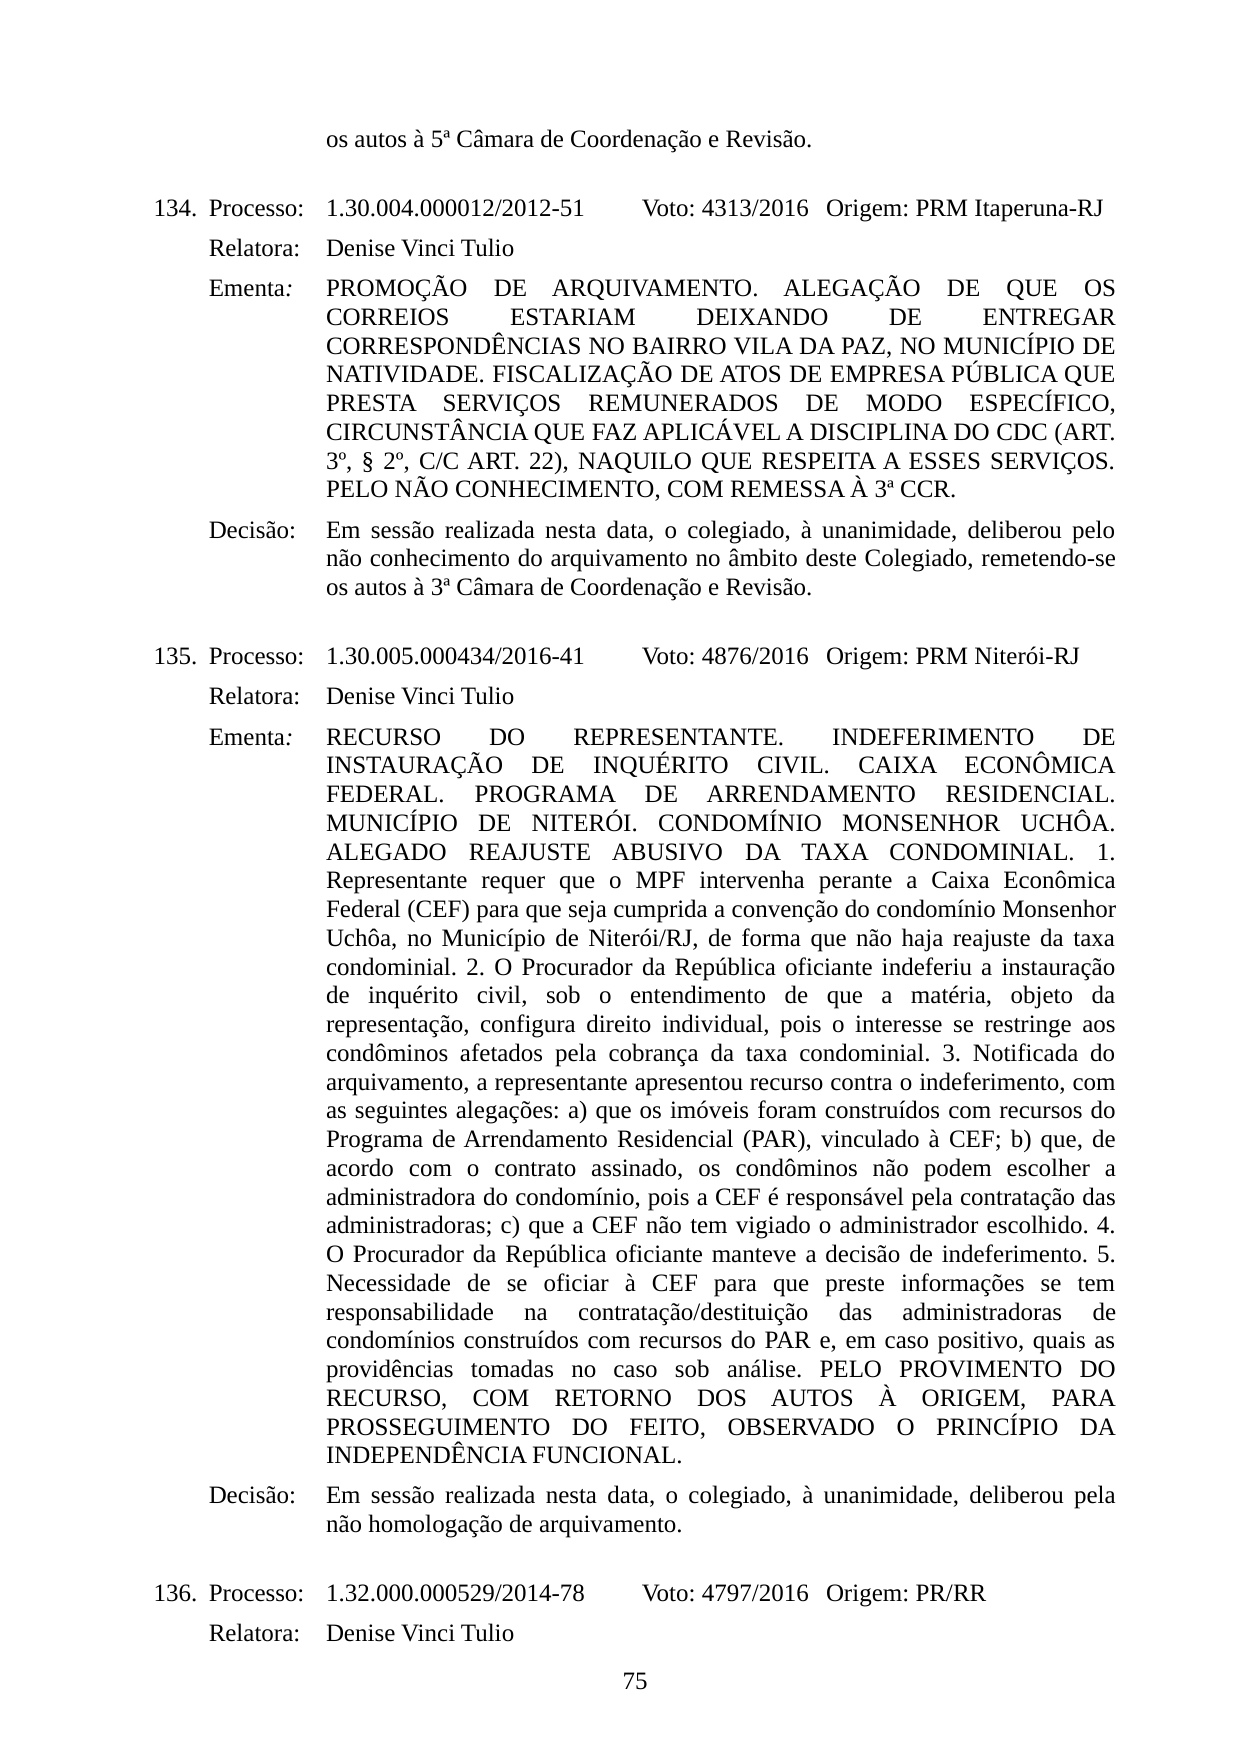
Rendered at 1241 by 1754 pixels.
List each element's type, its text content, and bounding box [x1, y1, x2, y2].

table_cell [148, 1475, 203, 1544]
table_header Processo: [203, 187, 320, 227]
table_header 136. [148, 1573, 203, 1613]
table_cell [203, 118, 320, 158]
table_cell Ementa: [203, 716, 320, 1475]
table_cell Denise Vinci Tulio [320, 227, 1122, 267]
table_cell Denise Vinci Tulio [320, 1613, 1122, 1653]
table_header Voto: 4797/2016 [636, 1573, 820, 1613]
table_header Processo: [203, 1573, 320, 1613]
table_header Processo: [203, 635, 320, 676]
table_header Voto: 4313/2016 [636, 187, 820, 227]
table_cell Ementa: [203, 268, 320, 509]
table_header 135. [148, 635, 203, 676]
table_cell Em sessão realizada nesta data, o colegiado, à unanimidade, deliberou pela não homologação de arquivamento. [320, 1475, 1122, 1544]
table_cell [148, 676, 203, 716]
table_header Origem: PRM Niterói-RJ [820, 635, 1122, 676]
table_header 1.32.000.000529/2014-78 [320, 1573, 636, 1613]
table_header 134. [148, 187, 203, 227]
table_cell PROMOÇÃO DE ARQUIVAMENTO. ALEGAÇÃO DE QUE OS CORREIOS ESTARIAM DEIXANDO DE ENTREGAR CORRESPONDÊNCIAS NO BAIRRO VILA DA PAZ, NO MUNICÍPIO DE NATIVIDADE. FISCALIZAÇÃO DE ATOS DE EMPRESA PÚBLICA QUE PRESTA SERVIÇOS REMUNERADOS DE MODO ESPECÍFICO, CIRCUNSTÂNCIA QUE FAZ APLICÁVEL A DISCIPLINA DO CDC (ART. 3º, § 2º, C/C ART. 22), NAQUILO QUE RESPEITA A ESSES SERVIÇOS. PELO NÃO CONHECIMENTO, COM REMESSA À 3ª CCR. [320, 268, 1122, 509]
table_header Origem: PR/RR [820, 1573, 1122, 1613]
table_cell [148, 118, 203, 158]
table_cell [148, 227, 203, 267]
table_cell Relatora: [203, 1613, 320, 1653]
table_cell Denise Vinci Tulio [320, 676, 1122, 716]
table_cell Decisão: [203, 509, 320, 607]
table_cell Relatora: [203, 676, 320, 716]
table_header 1.30.004.000012/2012-51 [320, 187, 636, 227]
table_header Voto: 4876/2016 [636, 635, 820, 676]
table_cell os autos à 5ª Câmara de Coordenação e Revisão. [320, 118, 1122, 158]
table_cell [148, 1613, 203, 1653]
table_cell Em sessão realizada nesta data, o colegiado, à unanimidade, deliberou pelo não conhecimento do arquivamento no âmbito deste Colegiado, remetendo-se os autos à 3ª Câmara de Coordenação e Revisão. [320, 509, 1122, 607]
table_cell RECURSO DO REPRESENTANTE. INDEFERIMENTO DE INSTAURAÇÃO DE INQUÉRITO CIVIL. CAIXA ECONÔMICA FEDERAL. PROGRAMA DE ARRENDAMENTO RESIDENCIAL. MUNICÍPIO DE NITERÓI. CONDOMÍNIO MONSENHOR UCHÔA. ALEGADO REAJUSTE ABUSIVO DA TAXA CONDOMINIAL. 1. Representante requer que o MPF intervenha perante a Caixa Econômica Federal (CEF) para que seja cumprida a convenção do condomínio Monsenhor Uchôa, no Município de Niterói/RJ, de forma que não haja reajuste da taxa condominial. 2. O Procurador da República oficiante indeferiu a instauração de inquérito civil, sob o entendimento de que a matéria, objeto da representação, configura direito individual, pois o interesse se restringe aos condôminos afetados pela cobrança da taxa condominial. 3. Notificada do arquivamento, a representante apresentou recurso contra o indeferimento, com as seguintes alegações: a) que os imóveis foram construídos com recursos do Programa de Arrendamento Residencial (PAR), vinculado à CEF; b) que, de acordo com o contrato assinado, os condôminos não podem escolher a administradora do condomínio, pois a CEF é responsável pela contratação das administradoras; c) que a CEF não tem vigiado o administrador escolhido. 4. O Procurador da República oficiante manteve a decisão de indeferimento. 5. Necessidade de se oficiar à CEF para que preste informações se tem responsabilidade na contratação/destituição das administradoras de condomínios construídos com recursos do PAR e, em caso positivo, quais as providências tomadas no caso sob análise. PELO PROVIMENTO DO RECURSO, COM RETORNO DOS AUTOS À ORIGEM, PARA PROSSEGUIMENTO DO FEITO, OBSERVADO O PRINCÍPIO DA INDEPENDÊNCIA FUNCIONAL. [320, 716, 1122, 1475]
table_header 1.30.005.000434/2016-41 [320, 635, 636, 676]
table_cell [148, 509, 203, 607]
table_cell [148, 716, 203, 1475]
table_cell Relatora: [203, 227, 320, 267]
table_header Origem: PRM Itaperuna-RJ [820, 187, 1122, 227]
table_cell [148, 268, 203, 509]
table_cell Decisão: [203, 1475, 320, 1544]
